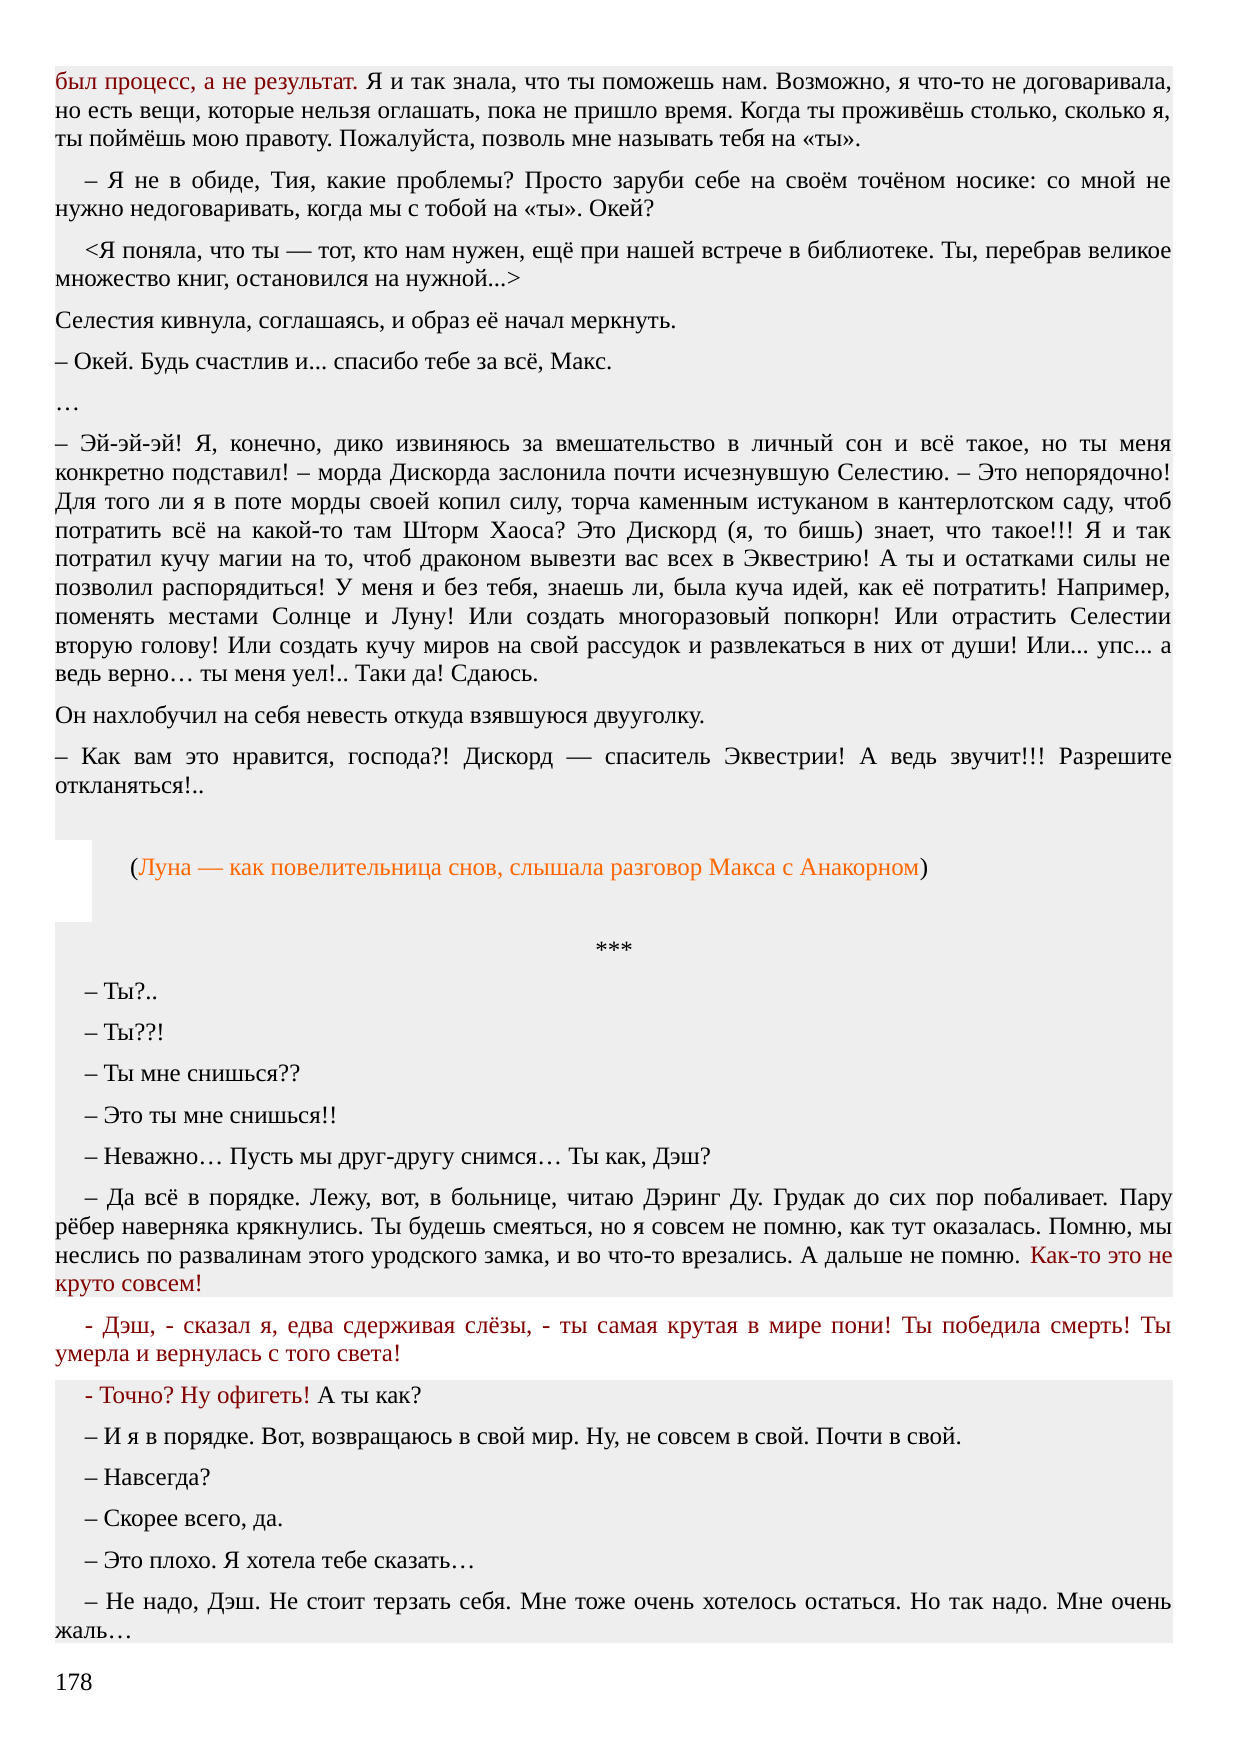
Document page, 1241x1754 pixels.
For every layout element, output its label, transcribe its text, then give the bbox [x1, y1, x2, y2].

text – Да всё в порядке. Лежу, вот, в больнице, читаю Дэринг Ду. Грудак до сих пор побаливает. Пару рёбер наверняка крякнулись. Ты будешь смеяться, но я совсем не помню, как тут оказалась. Помню, мы неслись по развалинам этого уродского замка, и во что-то врезались. А дальше не помню. Как-то это не круто совсем! [55, 1182, 1173, 1297]
text – Неважно… Пусть мы друг-другу снимся… Ты как, Дэш? [55, 1141, 1173, 1170]
text – Это плохо. Я хотела тебе сказать… [55, 1545, 1173, 1573]
text - Дэш, - сказал я, едва сдерживая слёзы, - ты самая крутая в мире пони! Ты победила смерть! Ты умерла и вернулась с того света! [55, 1310, 1173, 1367]
list (Луна — как повелительница снов, слышала разговор Макса с Анакорном) [92, 852, 1173, 881]
text – Эй-эй-эй! Я, конечно, дико извиняюсь за вмешательство в личный сон и всё такое, но ты меня конкретно подставил! – морда Дискорда заслонила почти исчезнувшую Селестию. – Это непорядочно! Для того ли я в поте морды своей копил силу, торча каменным истуканом в кантерлотском саду, чтоб потратить всё на какой-то там Шторм Хаоса? Это Дискорд (я, то бишь) знает, что такое!!! Я и так потратил кучу магии на то, чтоб драконом вывезти вас всех в Эквестрию! А ты и остатками силы не позволил распорядиться! У меня и без тебя, знаешь ли, была куча идей, как её потратить! Например, поменять местами Солнце и Луну! Или создать многоразовый попкорн! Или отрастить Селестии вторую голову! Или создать кучу миров на свой рассудок и развлекаться в них от души! Или... упс... а ведь верно… ты меня уел!.. Таки да! Сдаюсь. [55, 428, 1173, 687]
text … [55, 387, 1173, 416]
text – Навсегда? [55, 1462, 1173, 1491]
text Он нахлобучил на себя невесть откуда взявшуюся двууголку. [55, 700, 1173, 728]
text – Скорее всего, да. [55, 1503, 1173, 1532]
text – Это ты мне снишься!! [55, 1100, 1173, 1128]
text – Ты мне снишься?? [55, 1058, 1173, 1087]
text Селестия кивнула, соглашаясь, и образ её начал меркнуть. [55, 305, 1173, 333]
text <Я поняла, что ты — тот, кто нам нужен, ещё при нашей встрече в библиотеке. Ты, перебрав великое множество книг, остановился на нужной...> [55, 235, 1173, 292]
text – И я в порядке. Вот, возвращаюсь в свой мир. Ну, не совсем в свой. Почти в свой. [55, 1421, 1173, 1450]
text – Как вам это нравится, господа?! Дискорд — спаситель Эквестрии! А ведь звучит!!! Разрешите откланяться!.. [55, 741, 1173, 798]
text – Окей. Будь счастлив и... спасибо тебе за всё, Макс. [55, 346, 1173, 375]
text – Ты??! [55, 1017, 1173, 1046]
text – Не надо, Дэш. Не стоит терзать себя. Мне тоже очень хотелось остаться. Но так надо. Мне очень жаль… [55, 1586, 1173, 1643]
text - Точно? Ну офигеть! А ты как? [55, 1380, 1173, 1408]
text – Я не в обиде, Тия, какие проблемы? Просто заруби себе на своём точёном носике: со мной не нужно недоговаривать, когда мы с тобой на «ты». Окей? [55, 165, 1173, 222]
text – Ты?.. [55, 976, 1173, 1005]
text был процесс, а не результат. Я и так знала, что ты поможешь нам. Возможно, я что-то не договаривала, но есть вещи, которые нельзя оглашать, пока не пришло время. Когда ты проживёшь столько, сколько я, ты поймёшь мою правоту. Пожалуйста, позволь мне называть тебя на «ты». [55, 66, 1173, 152]
text *** [55, 935, 1173, 963]
